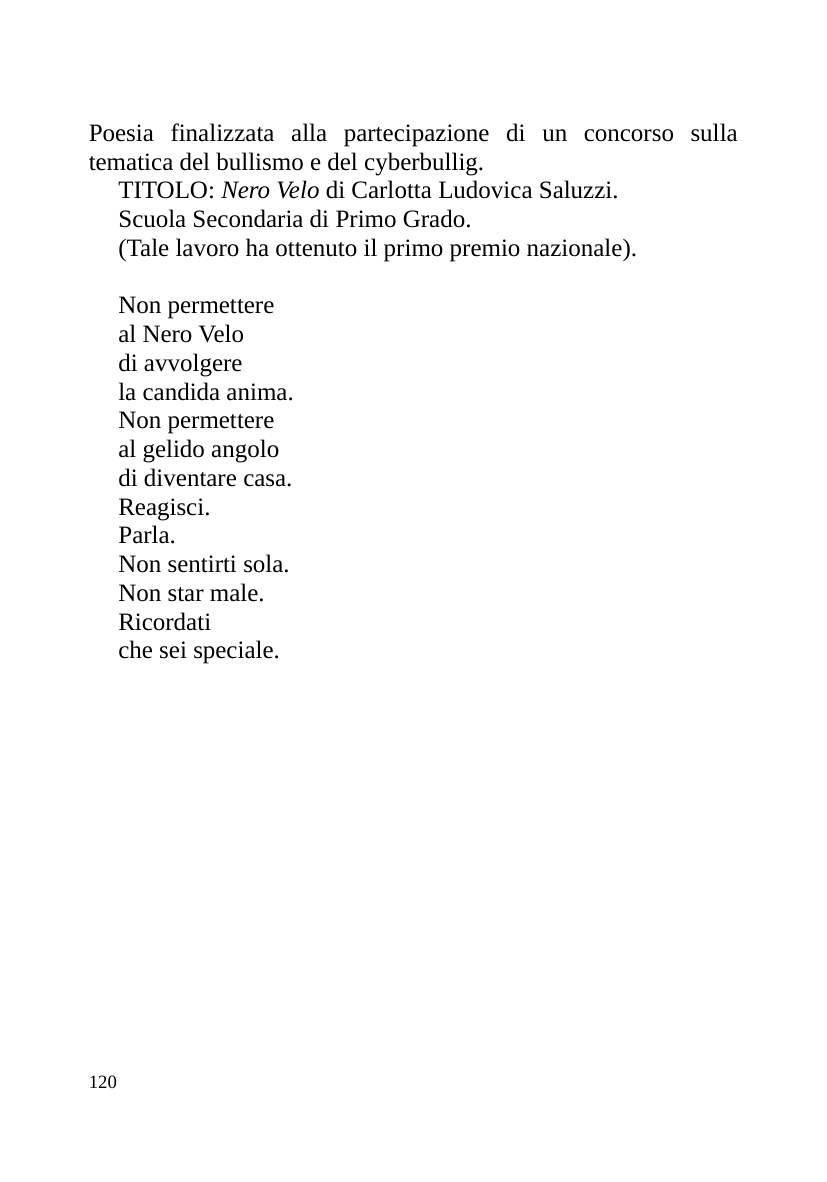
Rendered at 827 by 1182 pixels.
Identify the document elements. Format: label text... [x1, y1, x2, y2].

text al Nero Velo [88, 319, 738, 348]
text Scuola Secondaria di Primo Grado. [88, 204, 738, 233]
text la candida anima. [88, 377, 738, 406]
text Reagisci. [88, 492, 738, 521]
text Poesia finalizzata alla partecipazione di un concorso sulla tematica del bullismo e del cyberbullig. [88, 118, 738, 176]
text (Tale lavoro ha ottenuto il primo premio nazionale). [88, 233, 738, 262]
text Parla. [88, 521, 738, 549]
text Non star male. [88, 578, 738, 607]
text che sei speciale. [88, 636, 738, 664]
text di diventare casa. [88, 463, 738, 492]
text di avvolgere [88, 348, 738, 377]
text Non sentirti sola. [88, 549, 738, 578]
text Non permettere [88, 291, 738, 319]
text Non permettere [88, 406, 738, 434]
text al gelido angolo [88, 434, 738, 463]
text TITOLO: Nero Velo di Carlotta Ludovica Saluzzi. [88, 176, 738, 204]
text Ricordati [88, 607, 738, 636]
